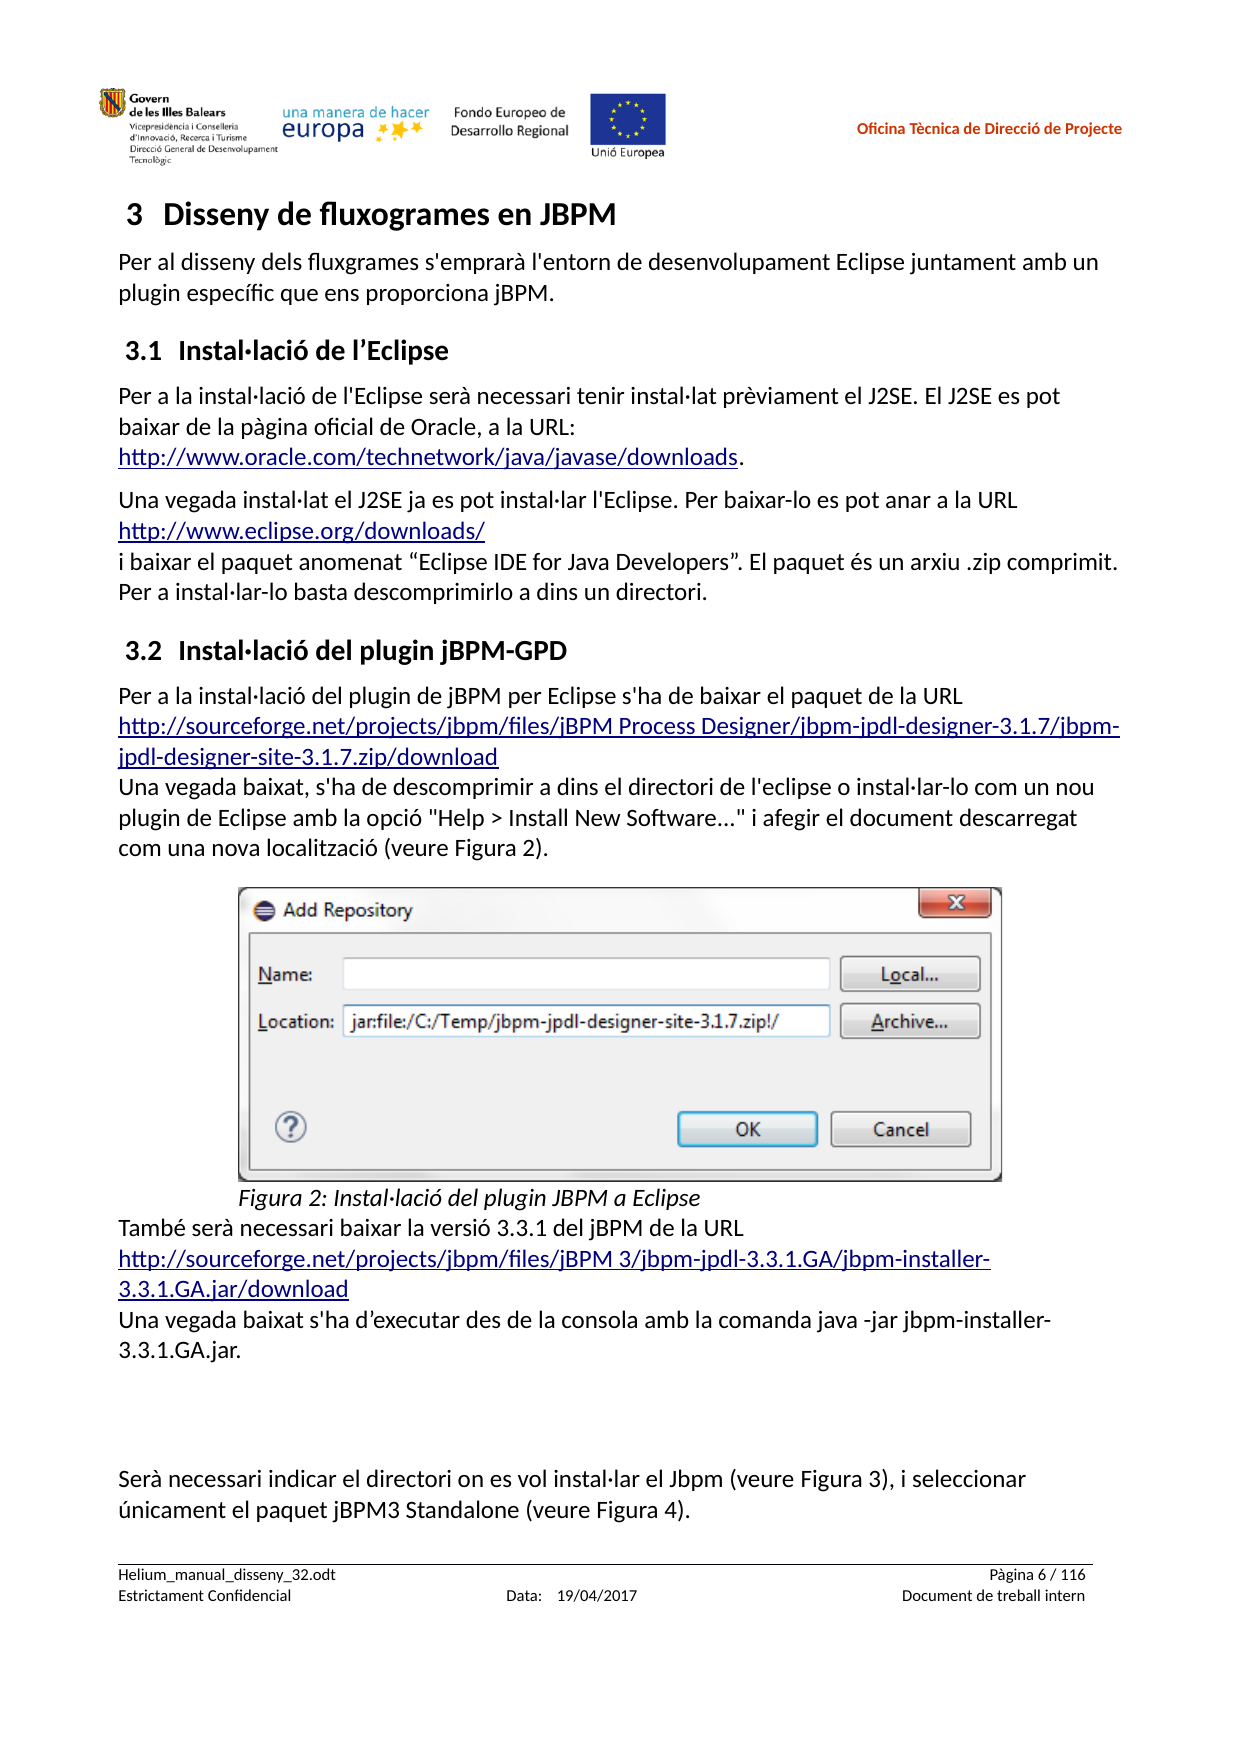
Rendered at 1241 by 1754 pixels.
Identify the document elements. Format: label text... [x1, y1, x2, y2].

subtitle Instal·lació del plugin jBPM-GPD [118, 632, 1122, 667]
subtitle Instal·lació de l’Eclipse [118, 332, 1122, 368]
picture [238, 887, 1003, 1182]
text Una vegada instal·lat el J2SE ja es pot instal·lar l'Eclipse. Per baixar-lo es pot anar a la URL http://www.eclipse.org/downloads/ i baixar el paquet anomenat “Eclipse IDE for Java Developers”. El paquet és un arxiu .zip comprimit. Per a instal·lar-lo basta descomprimirlo a dins un directori. [118, 484, 1122, 607]
picture [99, 87, 668, 166]
text Per a la instal·lació de l'Eclipse serà necessari tenir instal·lat prèviament el J2SE. El J2SE es pot baixar de la pàgina oficial de Oracle, a la URL: [118, 381, 1122, 442]
text Per al disseny dels fluxgrames s'emprarà l'entorn de desenvolupament Eclipse juntament amb un plugin específic que ens proporciona jBPM. [118, 246, 1122, 307]
subtitle Disseny de fluxogrames en JBPM [118, 193, 1122, 234]
text Per a la instal·lació del plugin de jBPM per Eclipse s'ha de baixar el paquet de la URL http://sourceforge.net/projects/jbpm/files/jBPM Process Designer/jbpm-jpdl-designer-3.1.7/jbpm-jpdl-designer-site-3.1.7.zip/download Una vegada baixat, s'ha de descomprimir a dins el directori de l'eclipse o instal·lar-lo com un nou plugin de Eclipse amb la opció "Help > Install New Software..." i afegir el document descarregat com una nova localització (veure Figura 2). [118, 680, 1122, 863]
text També serà necessari baixar la versió 3.3.1 del jBPM de la URL http://sourceforge.net/projects/jbpm/files/jBPM 3/jbpm-jpdl-3.3.1.GA/jbpm-installer-3.3.1.GA.jar/download Una vegada baixat s'ha d’executar des de la consola amb la comanda java -jar jbpm-installer-3.3.1.GA.jar. [118, 1180, 1122, 1365]
text Serà necessari indicar el directori on es vol instal·lar el Jbpm (veure Figura 3), i seleccionar únicament el paquet jBPM3 Standalone (veure Figura 4). [118, 1463, 1122, 1524]
text Figura 2: Instal·lació del plugin JBPM a Eclipse [238, 1182, 1002, 1212]
text http://www.oracle.com/technetwork/java/javase/downloads. [118, 442, 1122, 472]
